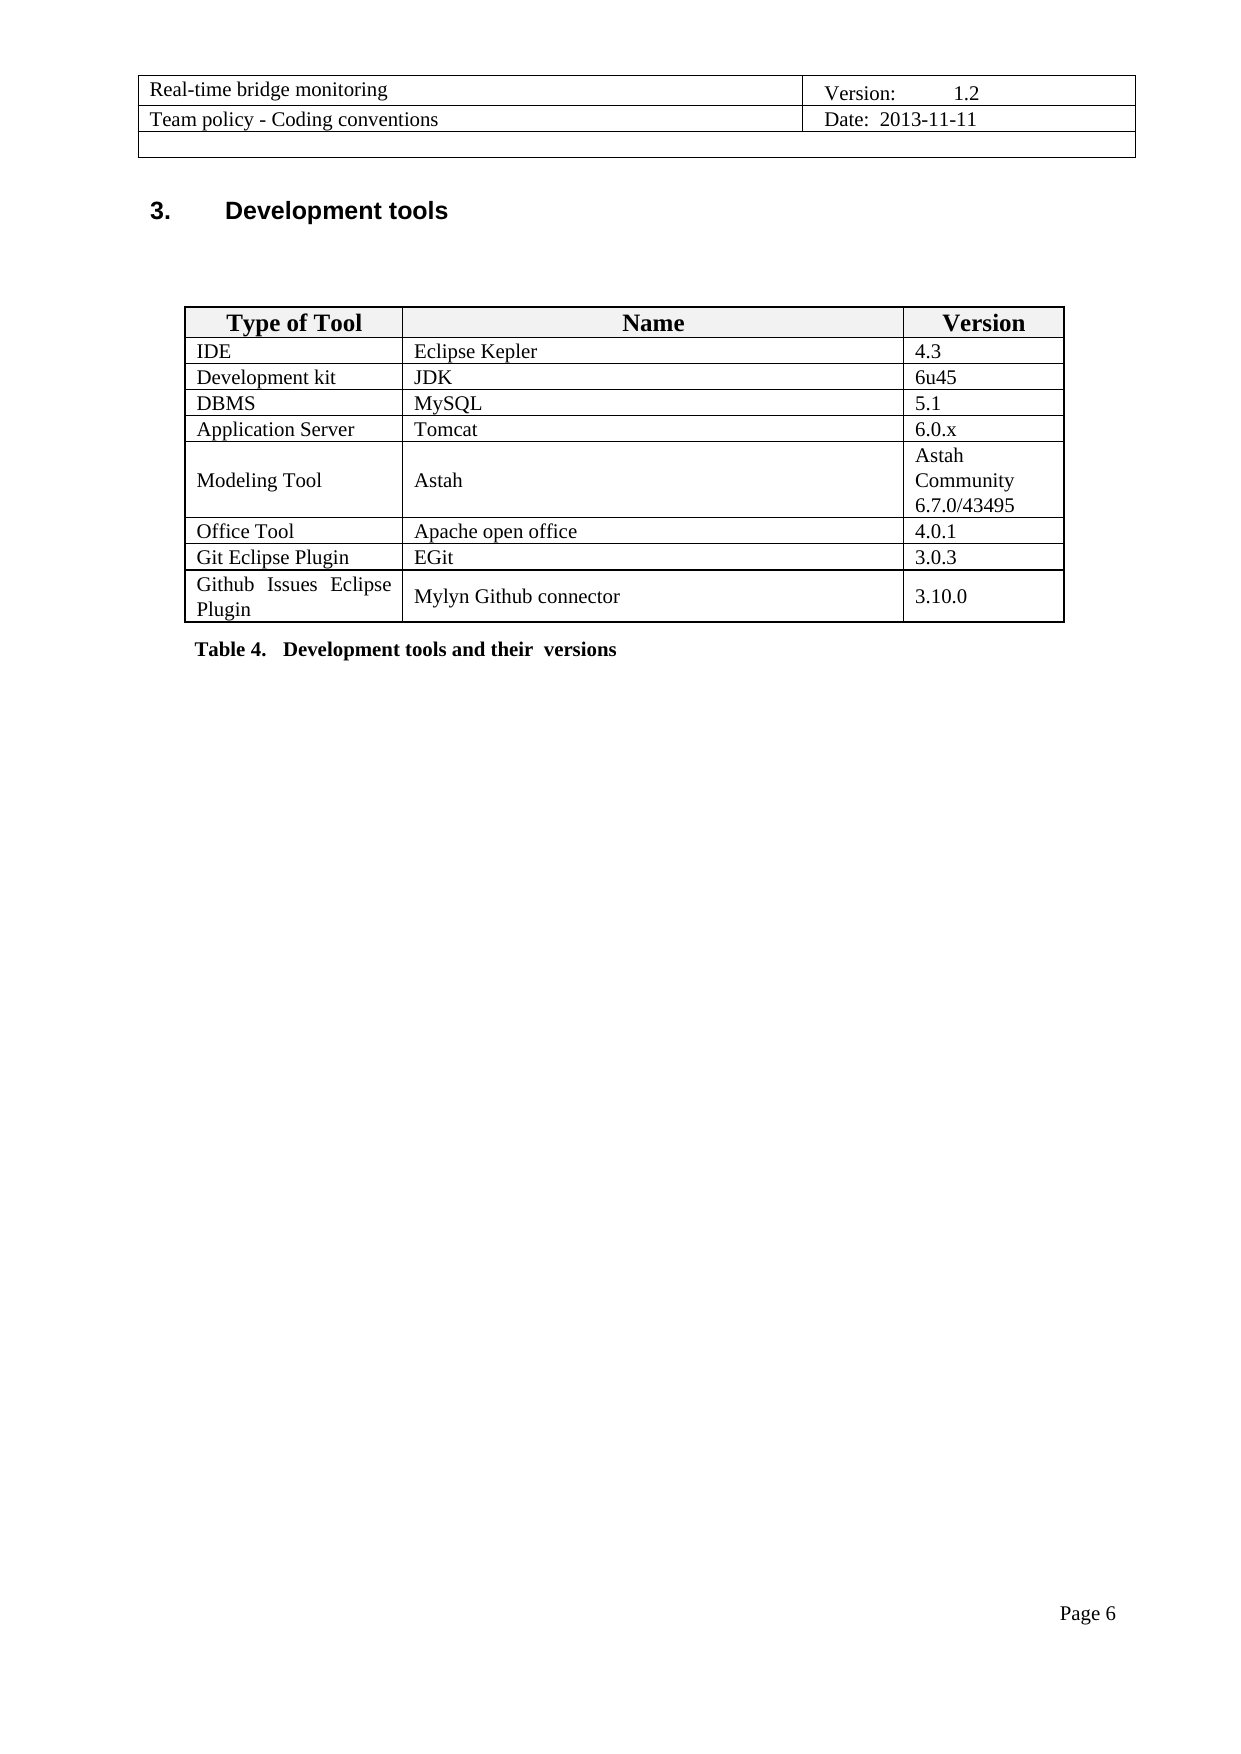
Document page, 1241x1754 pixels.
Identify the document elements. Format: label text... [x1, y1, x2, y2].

table_cell Modeling Tool [186, 442, 402, 517]
table_cell 3.0.3 [904, 544, 1063, 569]
table_cell MySQL [403, 390, 903, 415]
table_cell JDK [403, 364, 903, 389]
table_cell Astah [403, 442, 903, 517]
table_cell 6u45 [904, 364, 1063, 389]
table_cell Eclipse Kepler [403, 338, 903, 363]
table_header Name [403, 308, 903, 337]
table_cell 6.0.x [904, 416, 1063, 441]
table_cell Mylyn Github connector [403, 571, 903, 621]
table_cell Tomcat [403, 416, 903, 441]
subtitle Development tools [150, 196, 1090, 224]
table_cell Application Server [186, 416, 402, 441]
table_cell Github Issues Eclipse Plugin [186, 571, 402, 621]
text Table 4. Development tools and their versions [194, 636, 1031, 661]
table_header Type of Tool [186, 308, 402, 337]
table_cell 4.3 [904, 338, 1063, 363]
table_cell 5.1 [904, 390, 1063, 415]
table_header Version [904, 308, 1063, 337]
table_cell Apache open office [403, 518, 903, 543]
table_cell Development kit [186, 364, 402, 389]
table_cell DBMS [186, 390, 402, 415]
table_cell Git Eclipse Plugin [186, 544, 402, 569]
table_cell Astah Community 6.7.0/43495 [904, 442, 1063, 517]
table_cell 3.10.0 [904, 571, 1063, 621]
table_cell IDE [186, 338, 402, 363]
table_cell Office Tool [186, 518, 402, 543]
table_cell EGit [403, 544, 903, 569]
table_cell 4.0.1 [904, 518, 1063, 543]
